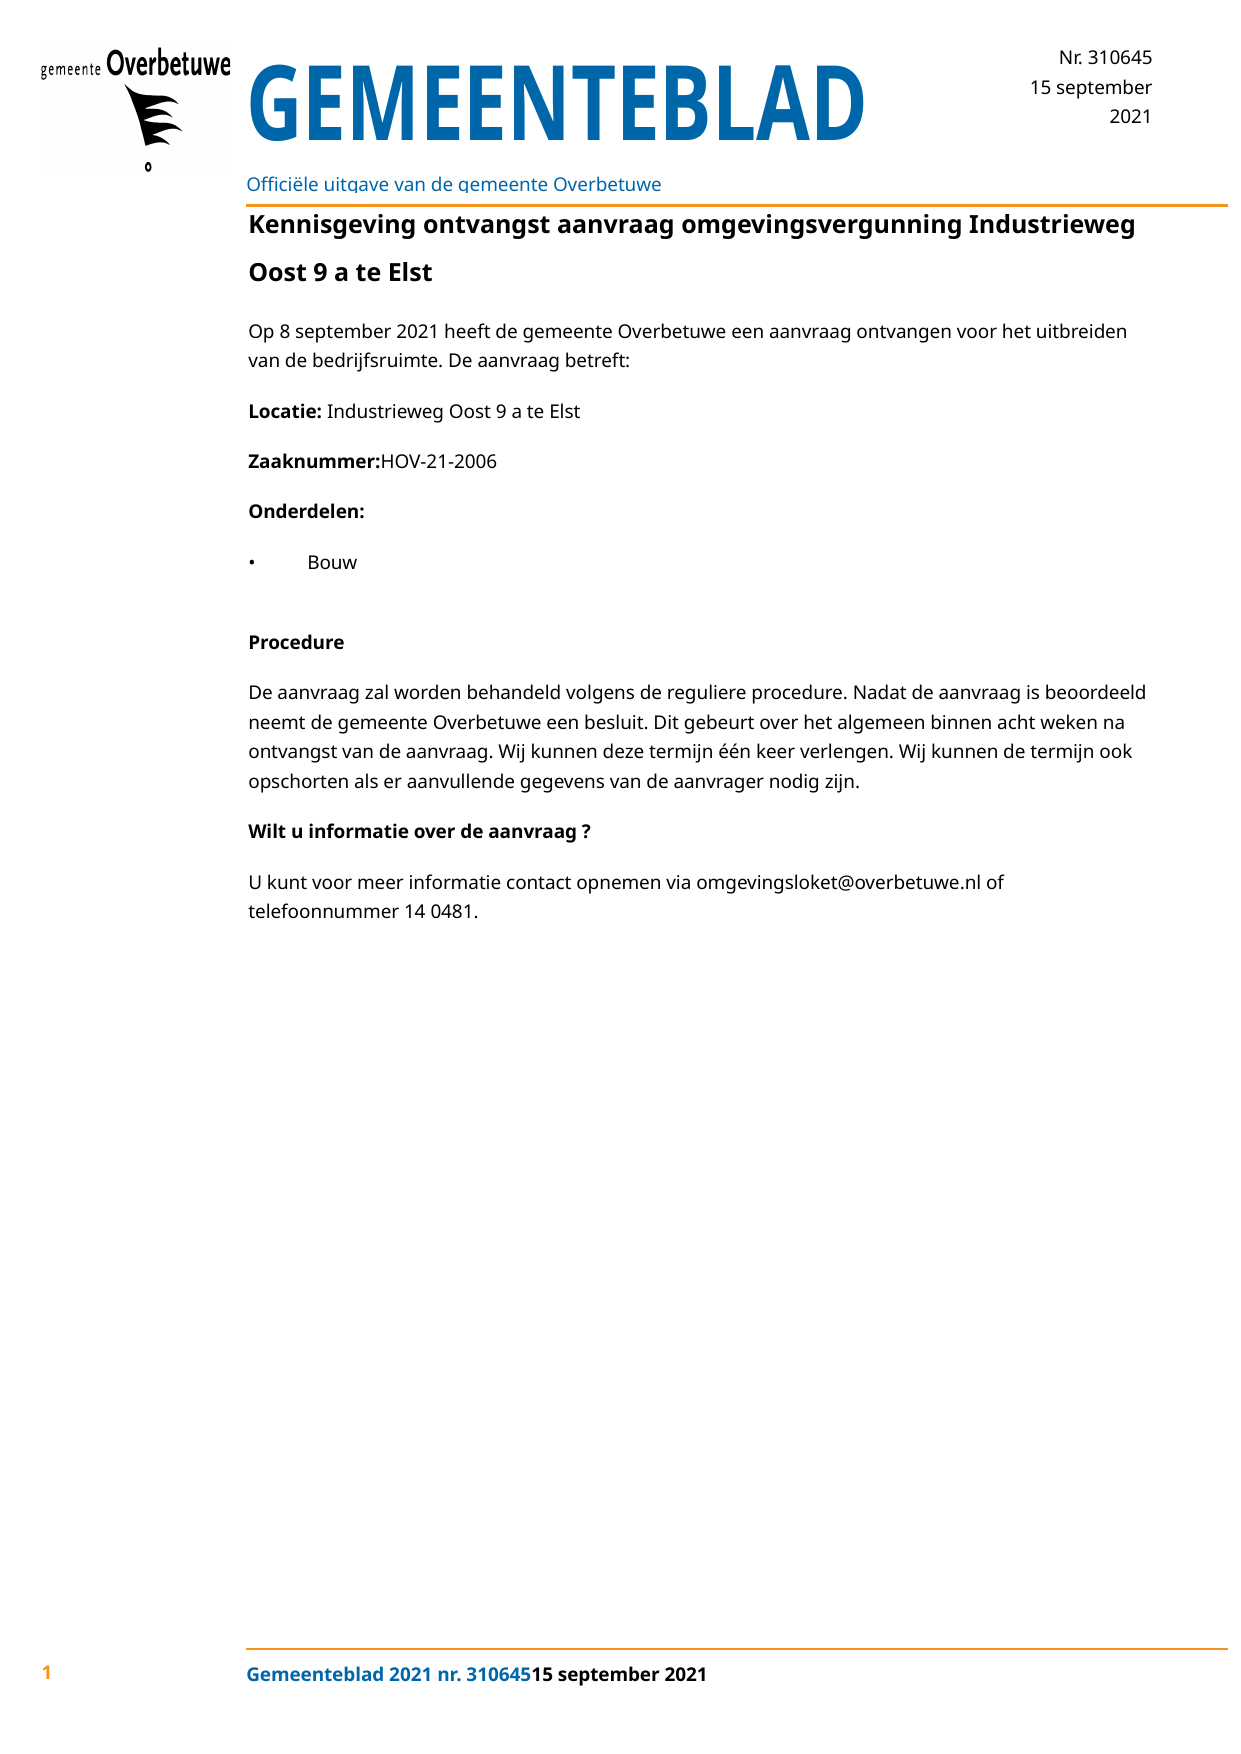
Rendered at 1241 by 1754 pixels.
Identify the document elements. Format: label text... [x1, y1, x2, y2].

picture [41, 47, 231, 172]
text De aanvraag zal worden behandeld volgens de reguliere procedure. Nadat de aanvraag is beoordeeld neemt de gemeente Overbetuwe een besluit. Dit gebeurt over het algemeen binnen acht weken na ontvangst van de aanvraag. Wij kunnen deze termijn één keer verlengen. Wij kunnen de termijn ook opschorten als er aanvullende gegevens van de aanvrager nodig zijn. [248, 679, 1152, 794]
text Onderdelen: [248, 499, 1152, 524]
text U kunt voor meer informatie contact opnemen via omgevingsloket@overbetuwe.nl of telefoonnummer 14 0481. [248, 869, 1152, 924]
list Bouw [248, 549, 1152, 575]
text Wilt u informatie over de aanvraag ? [248, 819, 1152, 844]
text Zaaknummer:HOV-21-2006 [248, 448, 1152, 474]
text Locatie: Industrieweg Oost 9 a te Elst [248, 398, 1152, 424]
text Procedure [248, 629, 1152, 655]
text Kennisgeving ontvangst aanvraag omgevingsvergunning Industrieweg Oost 9 a te Elst [248, 207, 1152, 288]
text Op 8 september 2021 heeft de gemeente Overbetuwe een aanvraag ontvangen voor het uitbreiden van de bedrijfsruimte. De aanvraag betreft: [248, 318, 1152, 373]
